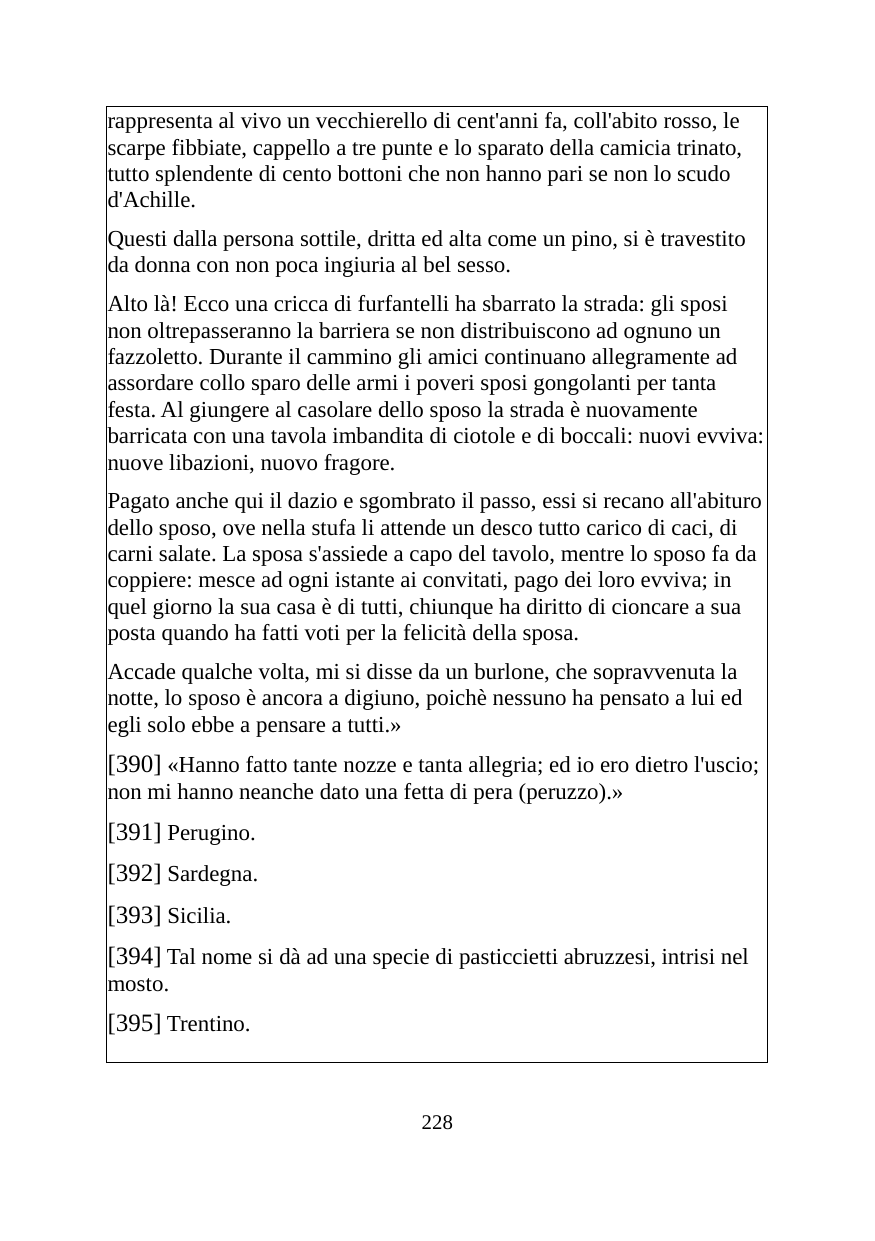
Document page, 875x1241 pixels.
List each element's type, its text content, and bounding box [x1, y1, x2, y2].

text [393] Sicilia. [107, 899, 767, 928]
text rappresenta al vivo un vecchierello di cent'anni fa, coll'abito rosso, le scarpe fibbiate, cappello a tre punte e lo sparato della camicia trinato, tutto splendente di cento bottoni che non hanno pari se non lo scudo d'Achille. [107, 107, 767, 213]
text Pagato anche qui il dazio e sgombrato il passo, essi si recano all'abituro dello sposo, ove nella stufa li attende un desco tutto carico di caci, di carni salate. La sposa s'assiede a capo del tavolo, mentre lo sposo fa da coppiere: mesce ad ogni istante ai convitati, pago dei loro evviva; in quel giorno la sua casa è di tutti, chiunque ha diritto di cioncare a sua posta quando ha fatti voti per la felicità della sposa. [107, 486, 767, 646]
text [392] Sardegna. [107, 857, 767, 887]
text [395] Trentino. [107, 1007, 767, 1062]
text [390] «Hanno fatto tante nozze e tanta allegria; ed io ero dietro l'uscio; non mi hanno neanche dato una fetta di pera (peruzzo).» [107, 748, 767, 805]
text [394] Tal nome si dà ad una specie di pasticcietti abruzzesi, intrisi nel mosto. [107, 940, 767, 996]
text [391] Perugino. [107, 816, 767, 846]
text Questi dalla persona sottile, dritta ed alta come un pino, si è travestito da donna con non poca ingiuria al bel sesso. [107, 224, 767, 278]
text Accade qualche volta, mi si disse da un burlone, che sopravvenuta la notte, lo sposo è ancora a digiuno, poichè nessuno ha pensato a lui ed egli solo ebbe a pensare a tutti.» [107, 657, 767, 737]
text Alto là! Ecco una cricca di furfantelli ha sbarrato la strada: gli sposi non oltrepasseranno la barriera se non distribuiscono ad ognuno un fazzoletto. Durante il cammino gli amici continuano allegramente ad assordare collo sparo delle armi i poveri sposi gongolanti per tanta festa. Al giungere al casolare dello sposo la strada è nuovamente barricata con una tavola imbandita di ciotole e di boccali: nuovi evviva: nuove libazioni, nuovo fragore. [107, 289, 767, 475]
